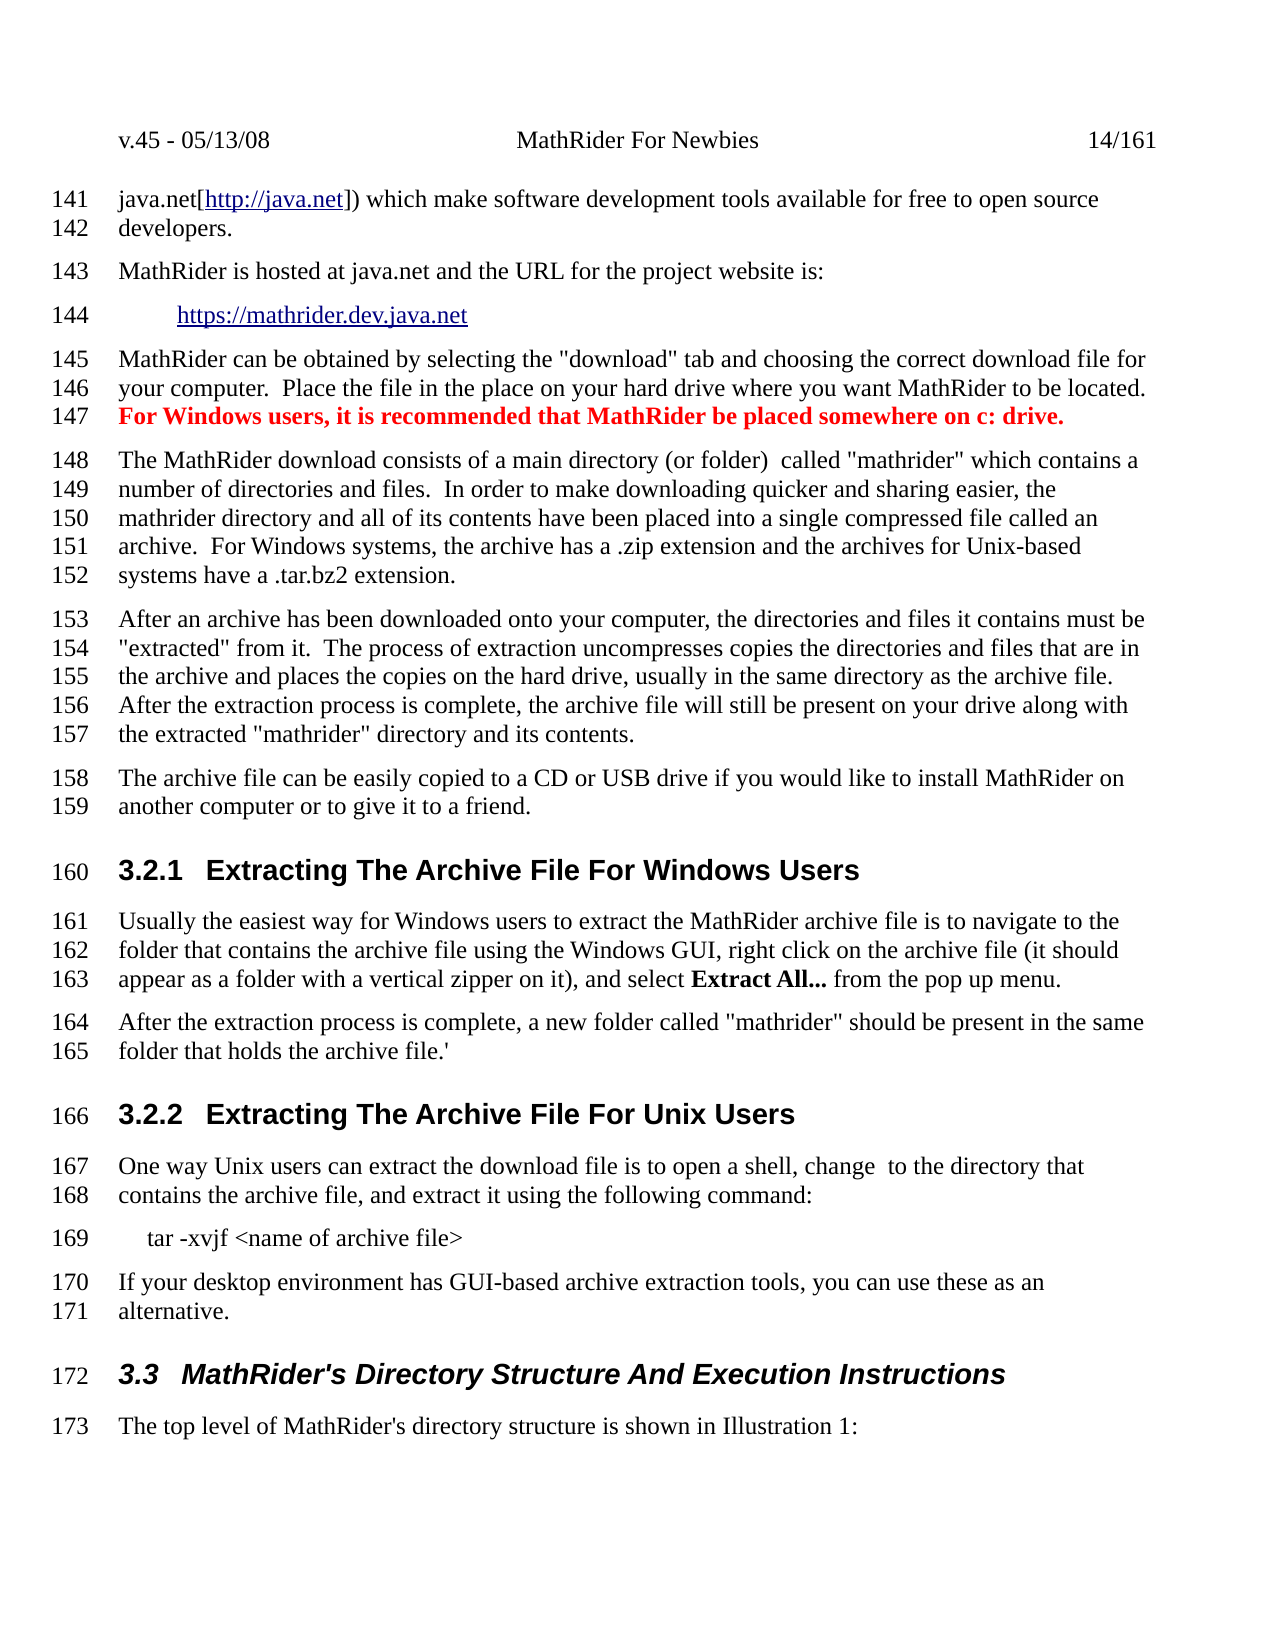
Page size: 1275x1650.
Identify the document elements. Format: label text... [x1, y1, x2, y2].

text After the extraction process is complete, a new folder called "mathrider" should be present in the same folder that holds the archive file.' [118, 1007, 1157, 1065]
text Usually the easiest way for Windows users to extract the MathRider archive file is to navigate to the folder that contains the archive file using the Windows GUI, right click on the archive file (it should appear as a folder with a vertical zipper on it), and select Extract All... from the pop up menu. [118, 906, 1157, 992]
text MathRider is hosted at java.net and the URL for the project website is: [118, 256, 1157, 285]
text The top level of MathRider's directory structure is shown in Illustration 1: [118, 1411, 1157, 1439]
subtitle Extracting The Archive File For Unix Users [118, 1097, 1157, 1131]
text One way Unix users can extract the download file is to open a shell, change to the directory that contains the archive file, and extract it using the following command: [118, 1151, 1157, 1208]
text After an archive has been downloaded onto your computer, the directories and files it contains must be "extracted" from it. The process of extraction uncompresses copies the directories and files that are in the archive and places the copies on the hard drive, usually in the same directory as the archive file. After the extraction process is complete, the archive file will still be present on your drive along with the extracted "mathrider" directory and its contents. [118, 604, 1157, 748]
text https://mathrider.dev.java.net [177, 300, 1157, 329]
text The MathRider download consists of a main directory (or folder) called "mathrider" which contains a number of directories and files. In order to make downloading quicker and sharing easier, the mathrider directory and all of its contents have been placed into a single compressed file called an archive. For Windows systems, the archive has a .zip extension and the archives for Unix-based systems have a .tar.bz2 extension. [118, 445, 1157, 589]
text tar -xvjf <name of archive file> [147, 1223, 1157, 1252]
subtitle Extracting The Archive File For Windows Users [118, 853, 1157, 886]
text The archive file can be easily copied to a CD or USB drive if you would like to install MathRider on another computer or to give it to a friend. [118, 763, 1157, 820]
text MathRider can be obtained by selecting the "download" tab and choosing the correct download file for your computer. Place the file in the place on your hard drive where you want MathRider to be located. For Windows users, it is recommended that MathRider be placed somewhere on c: drive. [118, 344, 1157, 430]
text If your desktop environment has GUI-based archive extraction tools, you can use these as an alternative. [118, 1267, 1157, 1325]
text java.net[http://java.net]) which make software development tools available for free to open source developers. [118, 184, 1157, 241]
subtitle MathRider's Directory Structure And Execution Instructions [118, 1357, 1157, 1391]
